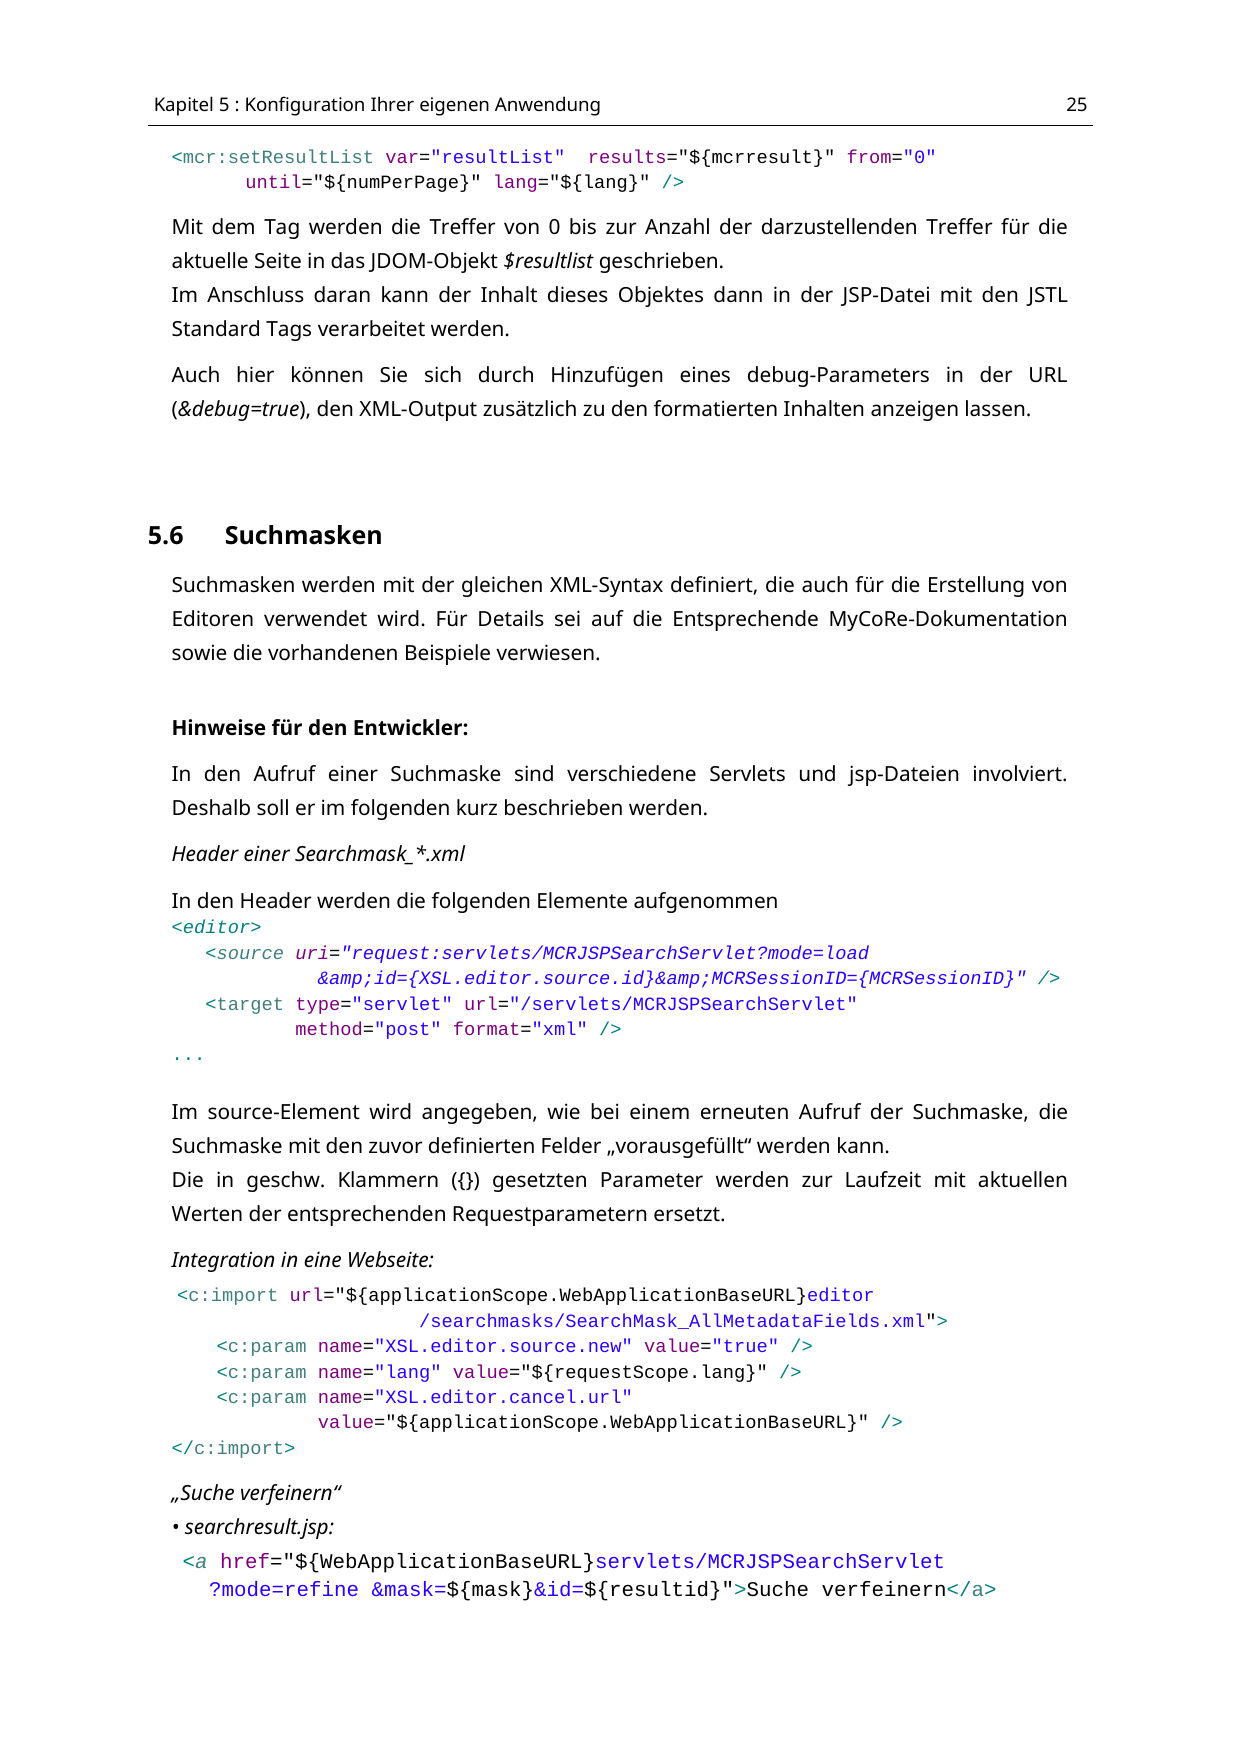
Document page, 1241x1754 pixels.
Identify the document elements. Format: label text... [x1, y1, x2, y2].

text <mcr:setResultList var="resultList" results="${mcrresult}" from="0" until="${numPerPage}" lang="${lang}" /> [171, 148, 1069, 194]
text Integration in eine Webseite: <c:import url="${applicationScope.WebApplicationBaseURL}editor /searchmasks/SearchMask_AllMetadataFields.xml"> <c:param name="XSL.editor.source.new" value="true" /> <c:param name="lang" value="${requestScope.lang}" /> <c:param name="XSL.editor.cancel.url" value="${applicationScope.WebApplicationBaseURL}" /> </c:import> [171, 1245, 1069, 1460]
text Mit dem Tag werden die Treffer von 0 bis zur Anzahl der darzustellenden Treffer für die aktuelle Seite in das JDOM-Objekt $resultlist geschrieben. Im Anschluss daran kann der Inhalt dieses Objektes dann in der JSP-Datei mit den JSTL Standard Tags verarbeitet werden. [171, 212, 1069, 342]
subtitle Hinweise für den Entwickler: [171, 713, 1092, 742]
text Suchmasken werden mit der gleichen XML-Syntax definiert, die auch für die Erstellung von Editoren verwendet wird. Für Details sei auf die Entsprechende MyCoRe-Dokumentation sowie die vorhandenen Beispiele verwiesen. [171, 570, 1069, 666]
subtitle Suchmasken [148, 517, 1092, 551]
text Auch hier können Sie sich durch Hinzufügen eines debug-Parameters in der URL (&debug=true), den XML-Output zusätzlich zu den formatierten Inhalten anzeigen lassen. [171, 360, 1069, 422]
text „Suche verfeinern“ • searchresult.jsp: <a href="${WebApplicationBaseURL}servlets/MCRJSPSearchServlet ?mode=refine &mask=${mask}&id=${resultid}">Suche verfeinern</a> [171, 1478, 1069, 1603]
text Header einer Searchmask_*.xml [171, 839, 1069, 868]
text In den Aufruf einer Suchmaske sind verschiedene Servlets und jsp-Dateien involviert. Deshalb soll er im folgenden kurz beschrieben werden. [171, 759, 1069, 821]
text In den Header werden die folgenden Elemente aufgenommen <editor> <source uri="request:servlets/MCRJSPSearchServlet?mode=load &amp;id={XSL.editor.source.id}&amp;MCRSessionID={MCRSessionID}" /> <target type="servlet" url="/servlets/MCRJSPSearchServlet" method="post" format="xml" /> ... Im source-Element wird angegeben, wie bei einem erneuten Aufruf der Suchmaske, die Suchmaske mit den zuvor definierten Felder „vorausgefüllt“ werden kann. Die in geschw. Klammern ({}) gesetzten Parameter werden zur Laufzeit mit aktuellen Werten der entsprechenden Requestparametern ersetzt. [171, 886, 1069, 1227]
